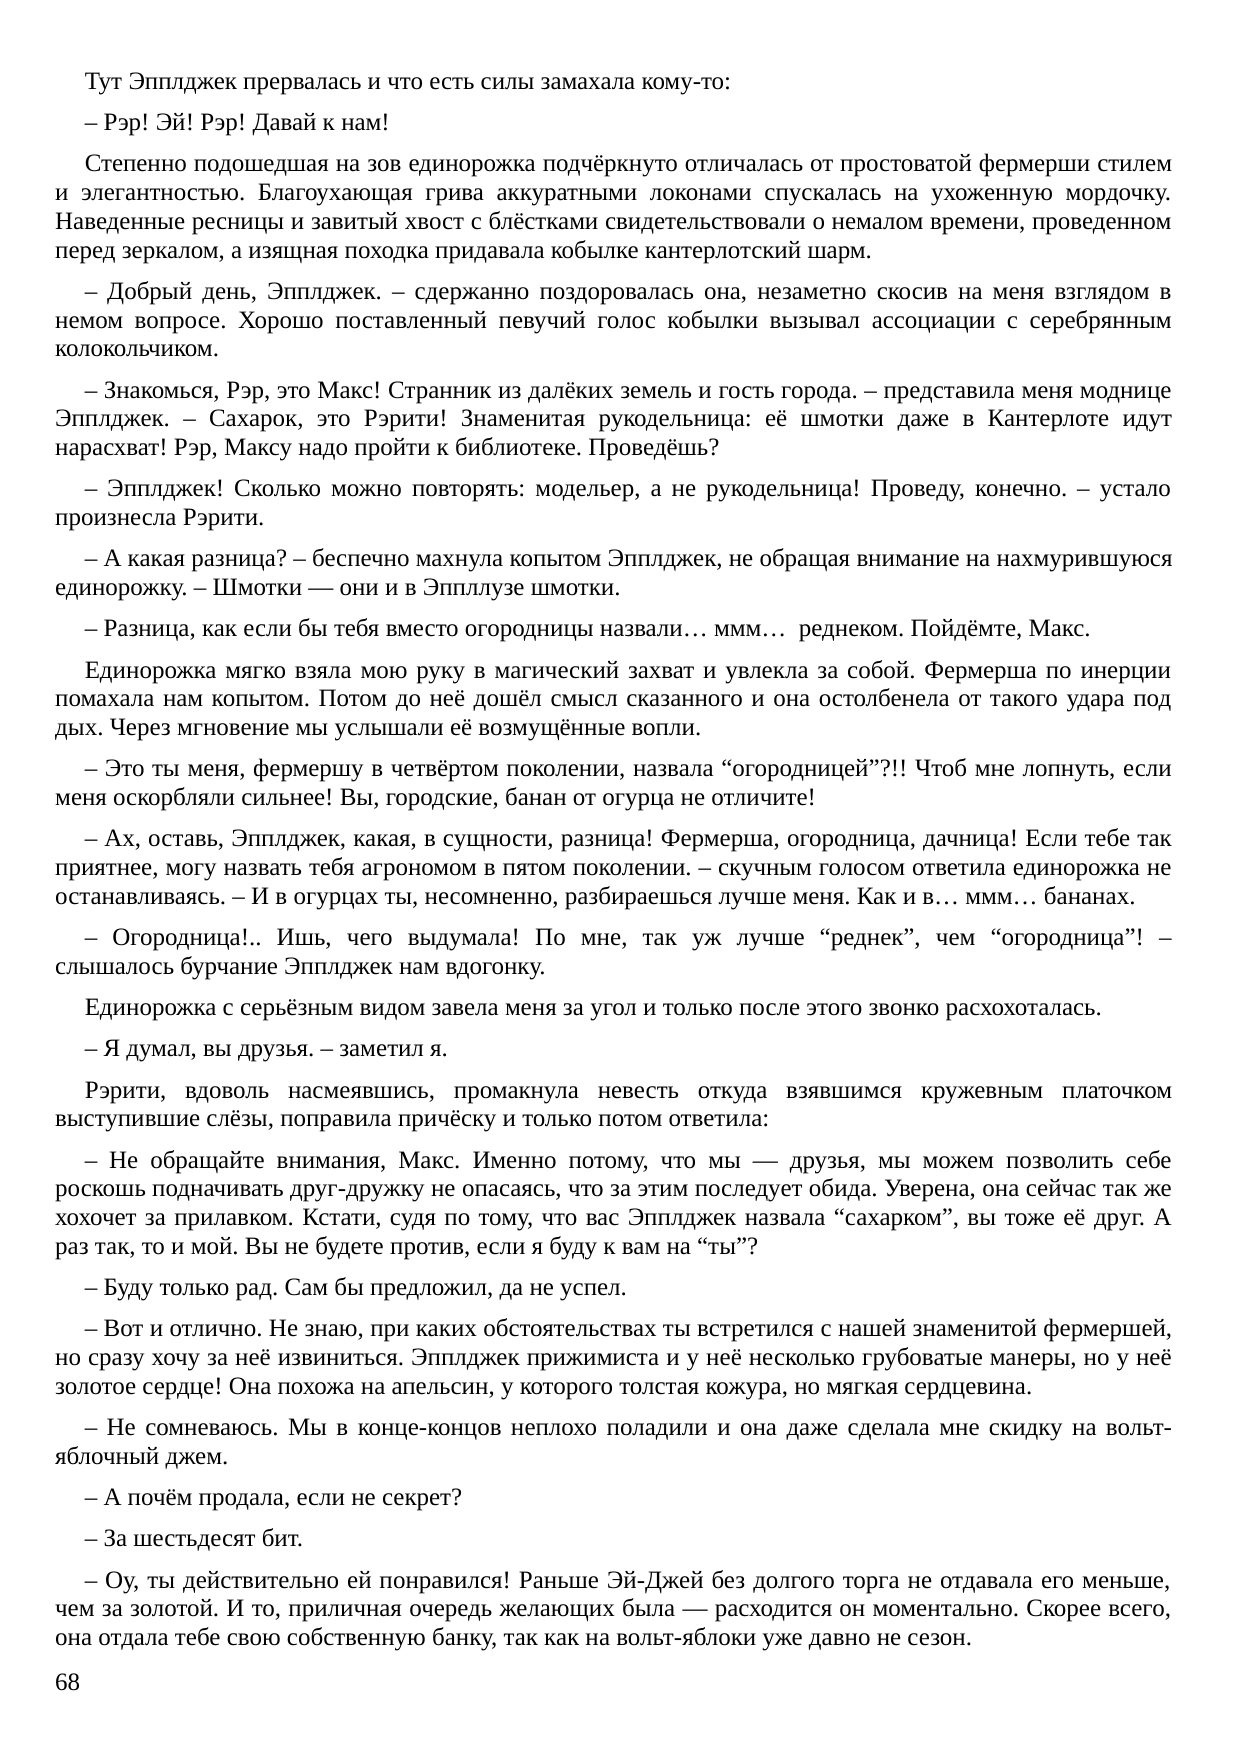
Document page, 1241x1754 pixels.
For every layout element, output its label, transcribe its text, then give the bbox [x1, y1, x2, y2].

text Рэрити, вдоволь насмеявшись, промакнула невесть откуда взявшимся кружевным платочком выступившие слёзы, поправила причёску и только потом ответила: [55, 1075, 1173, 1132]
text – А почём продала, если не секрет? [55, 1482, 1173, 1511]
text – Буду только рад. Сам бы предложил, да не успел. [55, 1272, 1173, 1301]
text – Добрый день, Эпплджек. – сдержанно поздоровалась она, незаметно скосив на меня взглядом в немом вопросе. Хорошо поставленный певучий голос кобылки вызывал ассоциации с серебрянным колокольчиком. [55, 276, 1173, 362]
text – Ах, оставь, Эпплджек, какая, в сущности, разница! Фермерша, огородница, дачница! Если тебе так приятнее, могу назвать тебя агрономом в пятом поколении. – скучным голосом ответила единорожка не останавливаясь. – И в огурцах ты, несомненно, разбираешься лучше меня. Как и в… ммм… бананах. [55, 823, 1173, 910]
text – Не обращайте внимания, Макс. Именно потому, что мы — друзья, мы можем позволить себе роскошь подначивать друг-дружку не опасаясь, что за этим последует обида. Уверена, она сейчас так же хохочет за прилавком. Кстати, судя по тому, что вас Эпплджек назвала “сахарком”, вы тоже её друг. А раз так, то и мой. Вы не будете против, если я буду к вам на “ты”? [55, 1145, 1173, 1260]
text – Вот и отлично. Не знаю, при каких обстоятельствах ты встретился с нашей знаменитой фермершей, но сразу хочу за неё извиниться. Эпплджек прижимиста и у неё несколько грубоватые манеры, но у неё золотое сердце! Она похожа на апельсин, у которого толстая кожура, но мягкая сердцевина. [55, 1313, 1173, 1400]
text – Разница, как если бы тебя вместо огородницы назвали… ммм… реднеком. Пойдёмте, Макс. [55, 613, 1173, 642]
text – За шестьдесят бит. [55, 1523, 1173, 1552]
text – Оу, ты действительно ей понравился! Раньше Эй-Джей без долгого торга не отдавала его меньше, чем за золотой. И то, приличная очередь желающих была — расходится он моментально. Скорее всего, она отдала тебе свою собственную банку, так как на вольт-яблоки уже давно не сезон. [55, 1565, 1173, 1651]
text – Я думал, вы друзья. – заметил я. [55, 1033, 1173, 1062]
text – Эпплджек! Сколько можно повторять: модельер, а не рукодельница! Проведу, конечно. – устало произнесла Рэрити. [55, 473, 1173, 531]
text – Это ты меня, фермершу в четвёртом поколении, назвала “огородницей”?!! Чтоб мне лопнуть, если меня оскорбляли сильнее! Вы, городские, банан от огурца не отличите! [55, 753, 1173, 811]
text – Знакомься, Рэр, это Макс! Странник из далёких земель и гость города. – представила меня моднице Эпплджек. – Сахарок, это Рэрити! Знаменитая рукодельница: её шмотки даже в Кантерлоте идут нарасхват! Рэр, Максу надо пройти к библиотеке. Проведёшь? [55, 375, 1173, 461]
text – Рэр! Эй! Рэр! Давай к нам! [55, 107, 1173, 136]
text – Не сомневаюсь. Мы в конце-концов неплохо поладили и она даже сделала мне скидку на вольт-яблочный джем. [55, 1412, 1173, 1470]
text Единорожка мягко взяла мою руку в магический захват и увлекла за собой. Фермерша по инерции помахала нам копытом. Потом до неё дошёл смысл сказанного и она остолбенела от такого удара под дых. Через мгновение мы услышали её возмущённые вопли. [55, 655, 1173, 741]
text Единорожка с серьёзным видом завела меня за угол и только после этого звонко расхохоталась. [55, 992, 1173, 1021]
text Степенно подошедшая на зов единорожка подчёркнуто отличалась от простоватой фермерши стилем и элегантностью. Благоухающая грива аккуратными локонами спускалась на ухоженную мордочку. Наведенные ресницы и завитый хвост с блёстками свидетельствовали о немалом времени, проведенном перед зеркалом, а изящная походка придавала кобылке кантерлотский шарм. [55, 148, 1173, 263]
text – А какая разница? – беспечно махнула копытом Эпплджек, не обращая внимание на нахмурившуюся единорожку. – Шмотки — они и в Эппллузе шмотки. [55, 543, 1173, 601]
text – Огородница!.. Ишь, чего выдумала! По мне, так уж лучше “реднек”, чем “огородница”! – слышалось бурчание Эпплджек нам вдогонку. [55, 922, 1173, 980]
text Тут Эпплджек прервалась и что есть силы замахала кому-то: [55, 66, 1173, 95]
